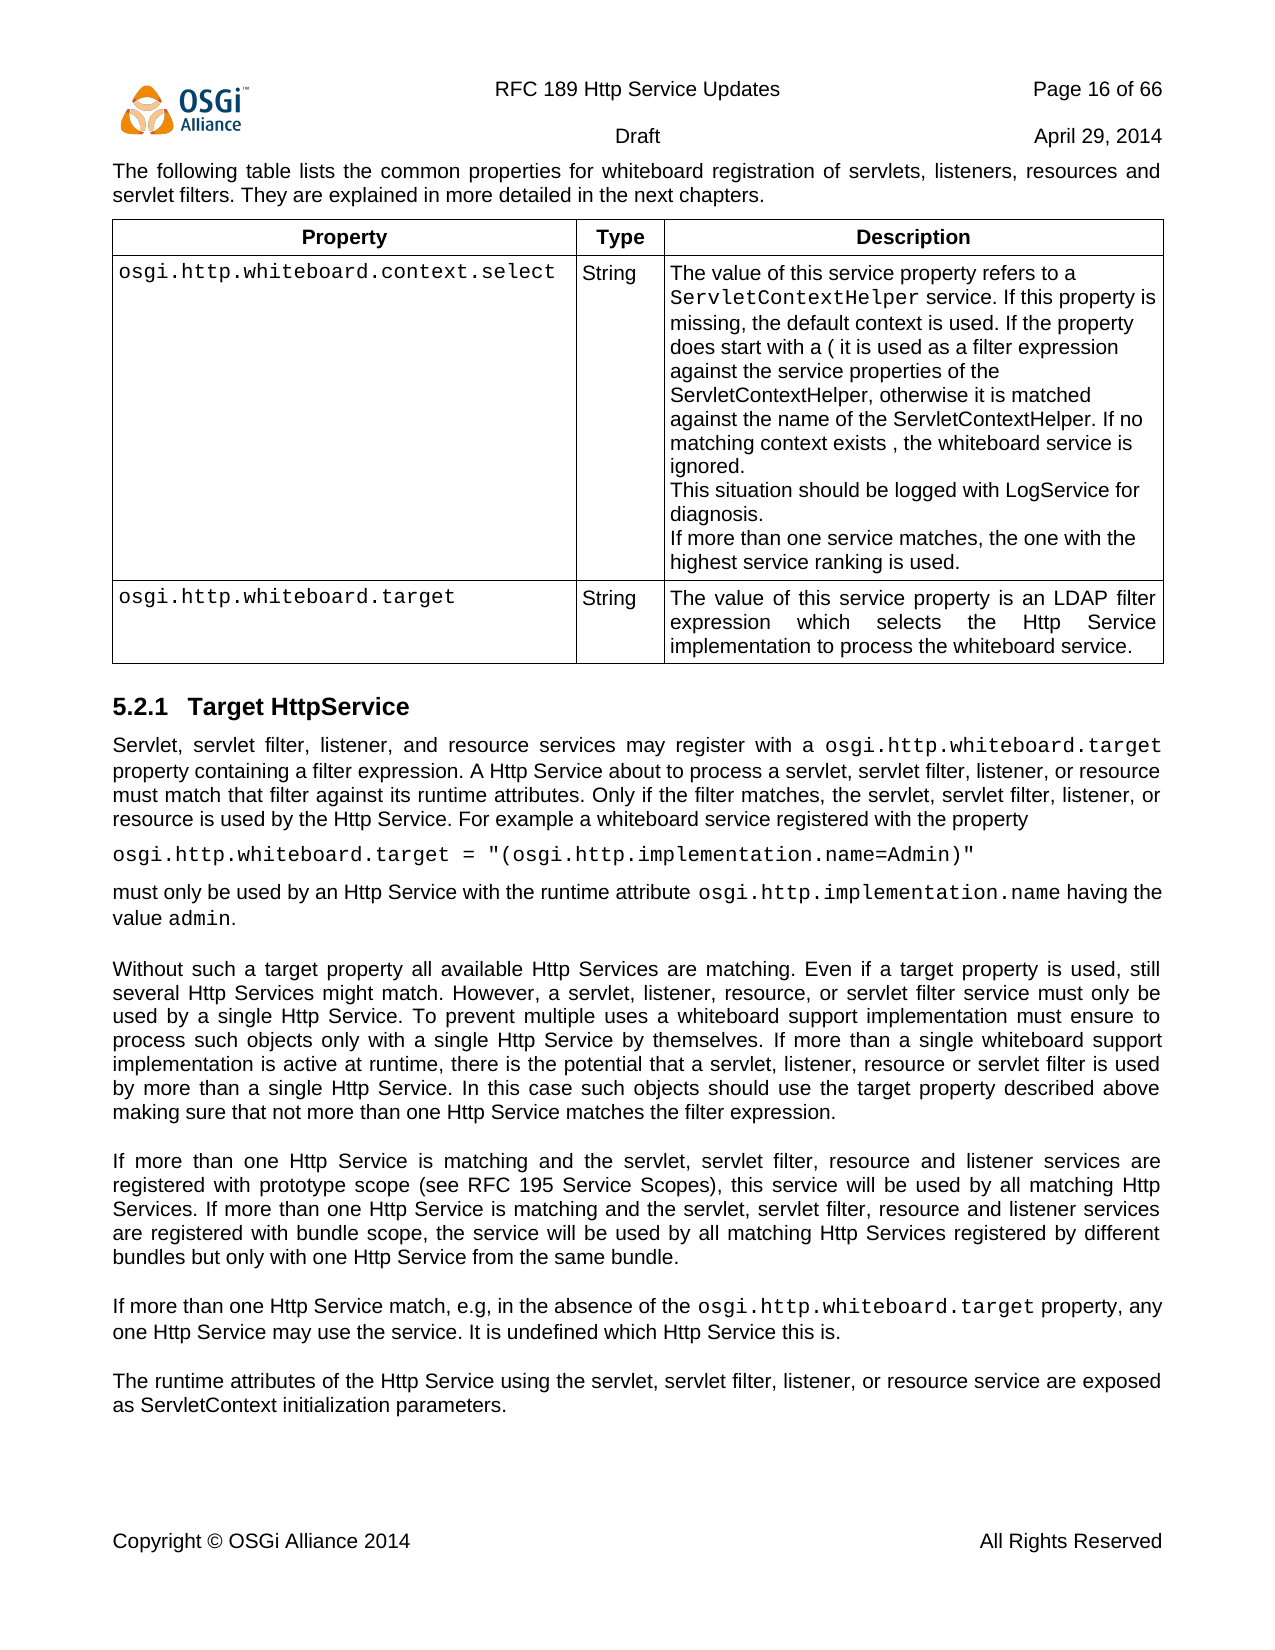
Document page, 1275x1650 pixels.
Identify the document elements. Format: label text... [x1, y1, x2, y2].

text Servlet, servlet filter, listener, and resource services may register with a osgi.http.whiteboard.target property containing a filter expression. A Http Service about to process a servlet, servlet filter, listener, or resource must match that filter against its runtime attributes. Only if the filter matches, the servlet, servlet filter, listener, or resource is used by the Http Service. For example a whiteboard service registered with the property [112, 733, 1162, 831]
table_cell The value of this service property is an LDAP filter expression which selects the Http Service implementation to process the whiteboard service. [665, 581, 1163, 663]
table_cell osgi.http.whiteboard.target [113, 581, 576, 663]
table_header Type [577, 220, 664, 255]
table_header Description [665, 220, 1163, 255]
text The following table lists the common properties for whiteboard registration of servlets, listeners, resources and servlet filters. They are explained in more detailed in the next chapters. [112, 159, 1162, 207]
table_cell The value of this service property refers to a ServletContextHelper service. If this property is missing, the default context is used. If the property does start with a ( it is used as a filter expression against the service properties of the ServletContextHelper, otherwise it is matched against the name of the ServletContextHelper. If no matching context exists , the whiteboard service is ignored. This situation should be logged with LogService for diagnosis. If more than one service matches, the one with the highest service ranking is used. [665, 256, 1163, 580]
text If more than one Http Service is matching and the servlet, servlet filter, resource and listener services are registered with prototype scope (see RFC 195 Service Scopes), this service will be used by all matching Http Services. If more than one Http Service is matching and the servlet, servlet filter, resource and listener services are registered with bundle scope, the service will be used by all matching Http Services registered by different bundles but only with one Http Service from the same bundle. [112, 1149, 1162, 1269]
subtitle Target HttpService [112, 692, 1162, 721]
text Without such a target property all available Http Services are matching. Even if a target property is used, still several Http Services might match. However, a servlet, listener, resource, or servlet filter service must only be used by a single Http Service. To prevent multiple uses a whiteboard support implementation must ensure to process such objects only with a single Http Service by themselves. If more than a single whiteboard support implementation is active at runtime, there is the potential that a servlet, listener, resource or servlet filter is used by more than a single Http Service. In this case such objects should use the target property described above making sure that not more than one Http Service matches the filter expression. [112, 956, 1162, 1124]
picture [113, 78, 257, 142]
text osgi.http.whiteboard.target = "(osgi.http.implementation.name=Admin)" [112, 843, 1162, 867]
table_header Property [113, 220, 576, 255]
text If more than one Http Service match, e.g, in the absence of the osgi.http.whiteboard.target property, any one Http Service may use the service. It is undefined which Http Service this is. [112, 1294, 1162, 1344]
table_cell osgi.http.whiteboard.context.select [113, 256, 576, 580]
table_cell String [577, 256, 664, 580]
text must only be used by an Http Service with the runtime attribute osgi.http.implementation.name having the value admin. [112, 880, 1162, 931]
table_cell String [577, 581, 664, 663]
text The runtime attributes of the Http Service using the servlet, servlet filter, listener, or resource service are exposed as ServletContext initialization parameters. [112, 1369, 1162, 1417]
